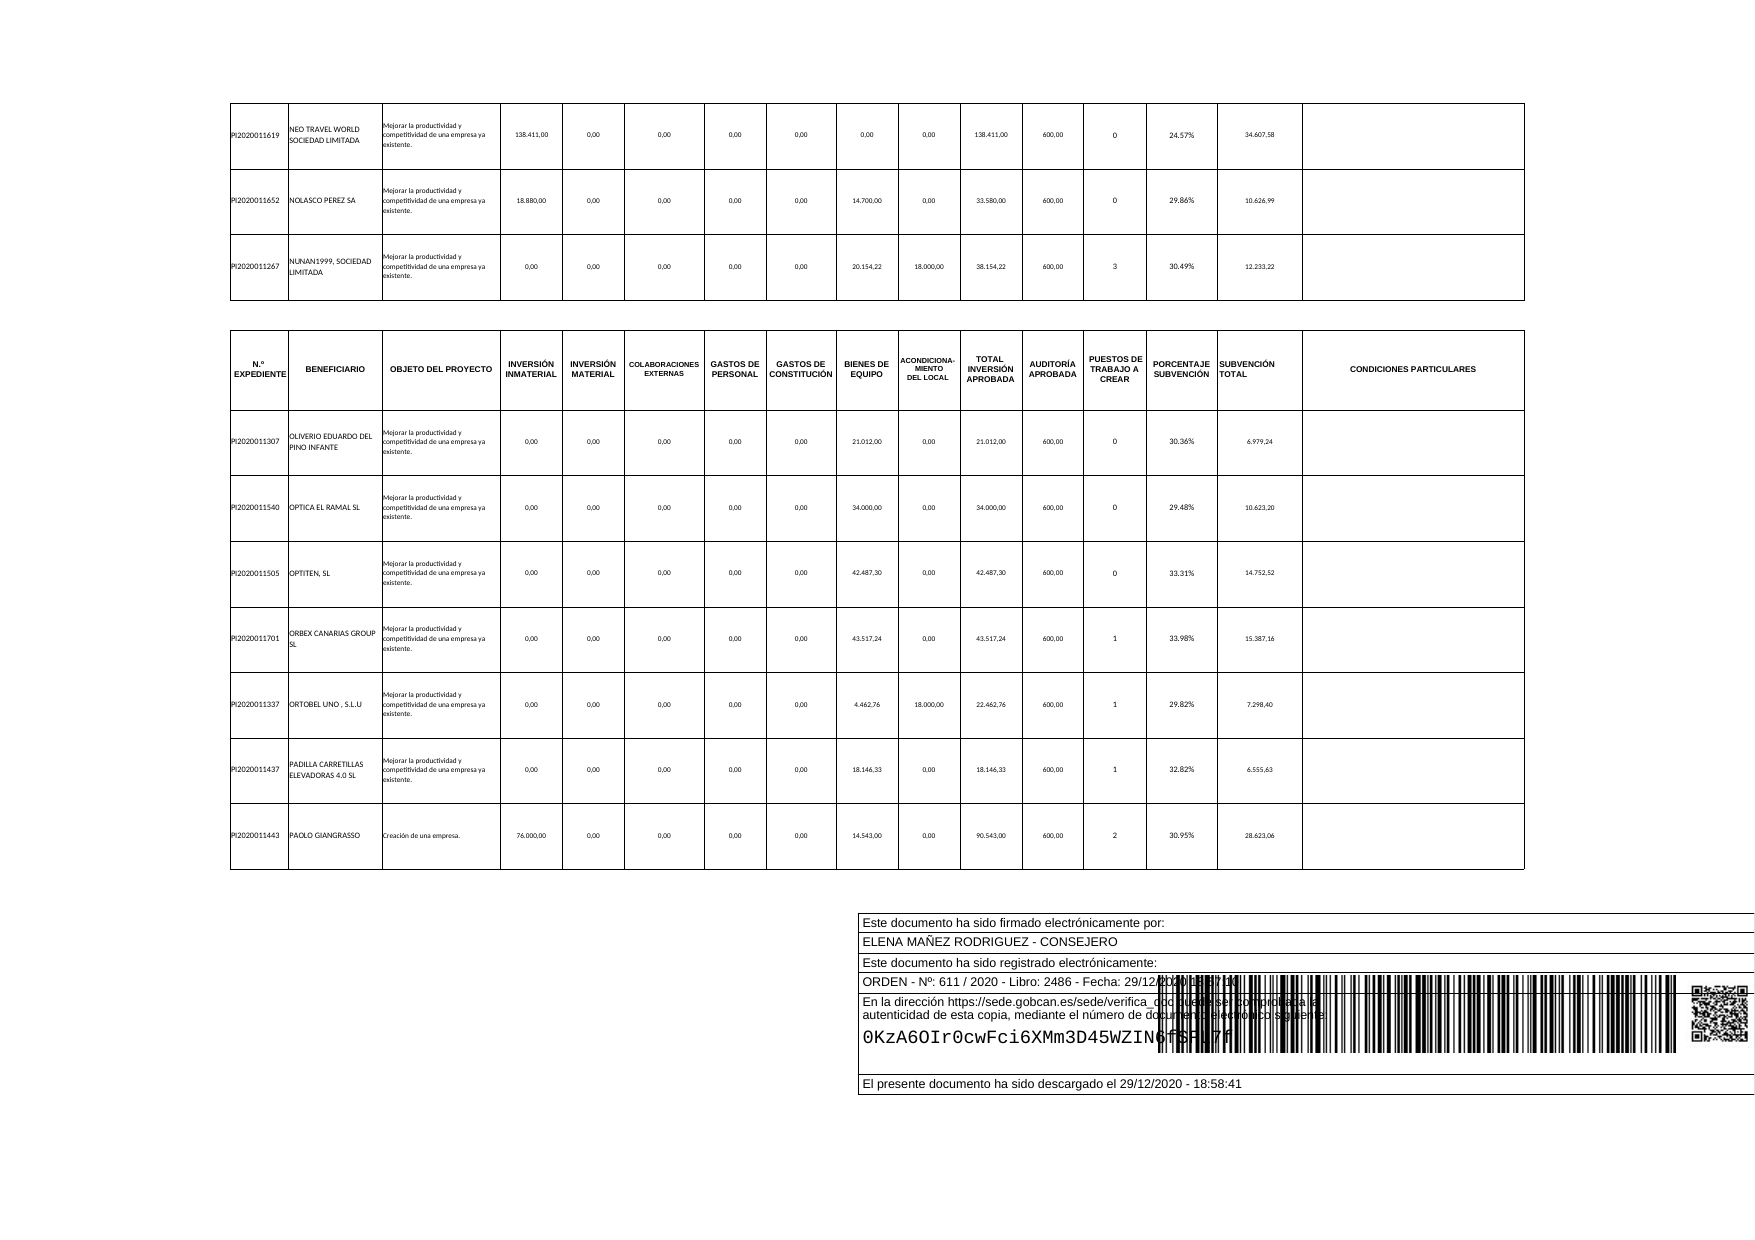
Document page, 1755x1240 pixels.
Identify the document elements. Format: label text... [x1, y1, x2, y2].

table_cell 0,00 [625, 476, 704, 541]
table_cell 0,00 [625, 170, 704, 234]
table_cell Mejorar la productividad y competitividad de una empresa ya existente. [383, 170, 500, 234]
table_cell NUNAN1999, SOCIEDAD LIMITADA [289, 235, 382, 300]
table_cell 32.82% [1147, 739, 1217, 803]
table_cell 0,00 [625, 673, 704, 738]
table_cell 0,00 [767, 235, 836, 300]
table_cell 0,00 [563, 104, 624, 169]
table_cell 0,00 [899, 608, 960, 672]
table_cell 0 [1084, 104, 1146, 169]
table_cell 0,00 [501, 739, 562, 803]
table_cell 18.146,33 [837, 739, 898, 803]
table_cell 0,00 [705, 804, 766, 869]
table_cell 90.543,00 [961, 804, 1022, 869]
table_cell 7.298,40 [1218, 673, 1302, 738]
table_cell 34.607,58 [1218, 104, 1302, 169]
table_cell 33.580,00 [961, 170, 1022, 234]
table_header N.º EXPEDIENTE [231, 331, 288, 409]
table_cell 24.57% [1147, 104, 1217, 169]
table_cell NOLASCO PEREZ SA [289, 170, 382, 234]
table_cell 0,00 [767, 673, 836, 738]
table_cell 1 [1084, 608, 1146, 672]
table_cell PI2020011437 [231, 739, 288, 803]
table_cell 138.411,00 [961, 104, 1022, 169]
table_cell 6.555,63 [1218, 739, 1302, 803]
table_cell 0,00 [767, 608, 836, 672]
table_cell 1 [1084, 673, 1146, 738]
table_cell 0,00 [899, 476, 960, 541]
table_header GASTOS DE CONSTITUCIÓN [767, 331, 836, 409]
table_header BENEFICIARIO [289, 331, 382, 409]
table_header ACONDICIONA- MIENTO DEL LOCAL [899, 331, 960, 409]
table_header PORCENTAJE SUBVENCIÓN [1147, 331, 1217, 409]
table_cell NEO TRAVEL WORLD SOCIEDAD LIMITADA [289, 104, 382, 169]
table_cell 0,00 [563, 170, 624, 234]
table_cell 4.462,76 [837, 673, 898, 738]
table_cell 600,00 [1023, 804, 1083, 869]
table_cell 0,00 [501, 411, 562, 475]
table_cell 0,00 [705, 739, 766, 803]
table_cell PAOLO GIANGRASSO [289, 804, 382, 869]
table_cell 12.233,22 [1218, 235, 1302, 300]
table_cell 14.700,00 [837, 170, 898, 234]
table_cell ORTOBEL UNO , S.L.U [289, 673, 382, 738]
table_cell 0,00 [563, 235, 624, 300]
table_cell 0,00 [501, 476, 562, 541]
table_cell 43.517,24 [837, 608, 898, 672]
table_cell [1303, 739, 1524, 803]
table_cell 0,00 [705, 170, 766, 234]
table_cell 21.012,00 [961, 411, 1022, 475]
table_cell Mejorar la productividad y competitividad de una empresa ya existente. [383, 608, 500, 672]
table_header CONDICIONES PARTICULARES [1303, 331, 1524, 409]
table_cell 0,00 [625, 739, 704, 803]
table_cell ORBEX CANARIAS GROUP SL [289, 608, 382, 672]
table_header OBJETO DEL PROYECTO [383, 331, 500, 409]
table_cell 3 [1084, 235, 1146, 300]
table_cell 0 [1084, 411, 1146, 475]
table_cell Mejorar la productividad y competitividad de una empresa ya existente. [383, 104, 500, 169]
table_cell 10.626,99 [1218, 170, 1302, 234]
table_cell 0,00 [705, 673, 766, 738]
table_cell 18.000,00 [899, 235, 960, 300]
table_cell Mejorar la productividad y competitividad de una empresa ya existente. [383, 235, 500, 300]
table_cell 0,00 [563, 411, 624, 475]
table_cell Mejorar la productividad y competitividad de una empresa ya existente. [383, 739, 500, 803]
table_cell 38.154,22 [961, 235, 1022, 300]
table_header GASTOS DE PERSONAL [705, 331, 766, 409]
table_cell 29.82% [1147, 673, 1217, 738]
table_cell 20.154,22 [837, 235, 898, 300]
table_cell 600,00 [1023, 104, 1083, 169]
table_cell 0,00 [625, 104, 704, 169]
table_header PUESTOS DE TRABAJO A CREAR [1084, 331, 1146, 409]
table_cell 0,00 [625, 804, 704, 869]
table_cell 14.752,52 [1218, 542, 1302, 606]
table_cell 0,00 [767, 542, 836, 606]
table_cell 18.000,00 [899, 673, 960, 738]
table_cell 0,00 [705, 608, 766, 672]
table_cell OPTICA EL RAMAL SL [289, 476, 382, 541]
table_cell 0,00 [767, 739, 836, 803]
table_cell 0,00 [501, 235, 562, 300]
table_cell Mejorar la productividad y competitividad de una empresa ya existente. [383, 673, 500, 738]
table_cell [1303, 170, 1524, 234]
table_header COLABORACIONES EXTERNAS [625, 331, 704, 409]
table_cell 0,00 [501, 608, 562, 672]
table_cell 29.48% [1147, 476, 1217, 541]
table_cell 0,00 [563, 804, 624, 869]
table_cell PI2020011307 [231, 411, 288, 475]
table_cell 14.543,00 [837, 804, 898, 869]
table_cell PI2020011443 [231, 804, 288, 869]
table_cell [1303, 542, 1524, 606]
table_cell 0,00 [899, 542, 960, 606]
table_header TOTAL INVERSIÓN APROBADA [961, 331, 1022, 409]
table_cell Creación de una empresa. [383, 804, 500, 869]
table_cell 600,00 [1023, 411, 1083, 475]
table_cell 0,00 [705, 542, 766, 606]
table_cell 0,00 [899, 804, 960, 869]
table_cell 0,00 [501, 542, 562, 606]
table_cell 0 [1084, 542, 1146, 606]
table_cell [1303, 104, 1524, 169]
table_cell 6.979,24 [1218, 411, 1302, 475]
table_cell 0,00 [563, 673, 624, 738]
table_cell 600,00 [1023, 542, 1083, 606]
table_cell 600,00 [1023, 476, 1083, 541]
table_cell OPTITEN, SL [289, 542, 382, 606]
table_cell PI2020011701 [231, 608, 288, 672]
table_cell 138.411,00 [501, 104, 562, 169]
table_cell 0,00 [563, 542, 624, 606]
table_cell 0,00 [899, 104, 960, 169]
table_header BIENES DE EQUIPO [837, 331, 898, 409]
table_cell 0,00 [767, 804, 836, 869]
table_cell 0,00 [767, 104, 836, 169]
table_cell 0,00 [501, 673, 562, 738]
table_cell 600,00 [1023, 673, 1083, 738]
table_cell 0,00 [625, 542, 704, 606]
table_header INVERSIÓN MATERIAL [563, 331, 624, 409]
table_header AUDITORÍA APROBADA [1023, 331, 1083, 409]
table_cell 0 [1084, 170, 1146, 234]
table_cell 33.31% [1147, 542, 1217, 606]
table_cell 76.000,00 [501, 804, 562, 869]
table_cell 33.98% [1147, 608, 1217, 672]
table_cell Mejorar la productividad y competitividad de una empresa ya existente. [383, 411, 500, 475]
table_cell 0,00 [625, 235, 704, 300]
table_cell [1303, 673, 1524, 738]
table_cell 0,00 [563, 608, 624, 672]
table_cell PADILLA CARRETILLAS ELEVADORAS 4.0 SL [289, 739, 382, 803]
table_cell 15.387,16 [1218, 608, 1302, 672]
table_cell [1303, 608, 1524, 672]
table_cell 30.49% [1147, 235, 1217, 300]
table_cell PI2020011267 [231, 235, 288, 300]
table_cell 0 [1084, 476, 1146, 541]
table_cell 0,00 [705, 476, 766, 541]
table_cell 0,00 [837, 104, 898, 169]
table_cell PI2020011540 [231, 476, 288, 541]
table_cell 600,00 [1023, 739, 1083, 803]
table_cell 0,00 [563, 476, 624, 541]
table_cell 30.95% [1147, 804, 1217, 869]
table_cell 0,00 [705, 411, 766, 475]
table_cell 0,00 [899, 739, 960, 803]
table_cell 34.000,00 [837, 476, 898, 541]
table_cell 0,00 [899, 170, 960, 234]
table_cell 10.623,20 [1218, 476, 1302, 541]
table_cell Mejorar la productividad y competitividad de una empresa ya existente. [383, 542, 500, 606]
table_header SUBVENCIÓN TOTAL [1218, 331, 1302, 409]
table_cell 21.012,00 [837, 411, 898, 475]
table_cell 1 [1084, 739, 1146, 803]
table_cell 18.880,00 [501, 170, 562, 234]
table_cell 0,00 [705, 104, 766, 169]
table_cell [1303, 476, 1524, 541]
table_cell 28.623,06 [1218, 804, 1302, 869]
table_cell 22.462,76 [961, 673, 1022, 738]
table_cell 600,00 [1023, 608, 1083, 672]
table_cell 43.517,24 [961, 608, 1022, 672]
table_cell PI2020011337 [231, 673, 288, 738]
table_cell 30.36% [1147, 411, 1217, 475]
table_cell [1303, 235, 1524, 300]
table_cell 0,00 [563, 739, 624, 803]
table_cell 42.487,30 [837, 542, 898, 606]
table_cell Mejorar la productividad y competitividad de una empresa ya existente. [383, 476, 500, 541]
table_cell PI2020011619 [231, 104, 288, 169]
table_cell PI2020011652 [231, 170, 288, 234]
table_cell PI2020011505 [231, 542, 288, 606]
table_header INVERSIÓN INMATERIAL [501, 331, 562, 409]
table_cell [1303, 411, 1524, 475]
table_cell 34.000,00 [961, 476, 1022, 541]
table_cell 0,00 [625, 411, 704, 475]
table_cell 0,00 [767, 476, 836, 541]
table_cell 18.146,33 [961, 739, 1022, 803]
table_cell 600,00 [1023, 235, 1083, 300]
table_cell 0,00 [767, 411, 836, 475]
table_cell OLIVERIO EDUARDO DEL PINO INFANTE [289, 411, 382, 475]
table_cell 0,00 [767, 170, 836, 234]
table_cell [1303, 804, 1524, 869]
table_cell 0,00 [625, 608, 704, 672]
table_cell 2 [1084, 804, 1146, 869]
table_cell 0,00 [705, 235, 766, 300]
table_cell 0,00 [899, 411, 960, 475]
table_cell 600,00 [1023, 170, 1083, 234]
table_cell 42.487,30 [961, 542, 1022, 606]
table_cell 29.86% [1147, 170, 1217, 234]
